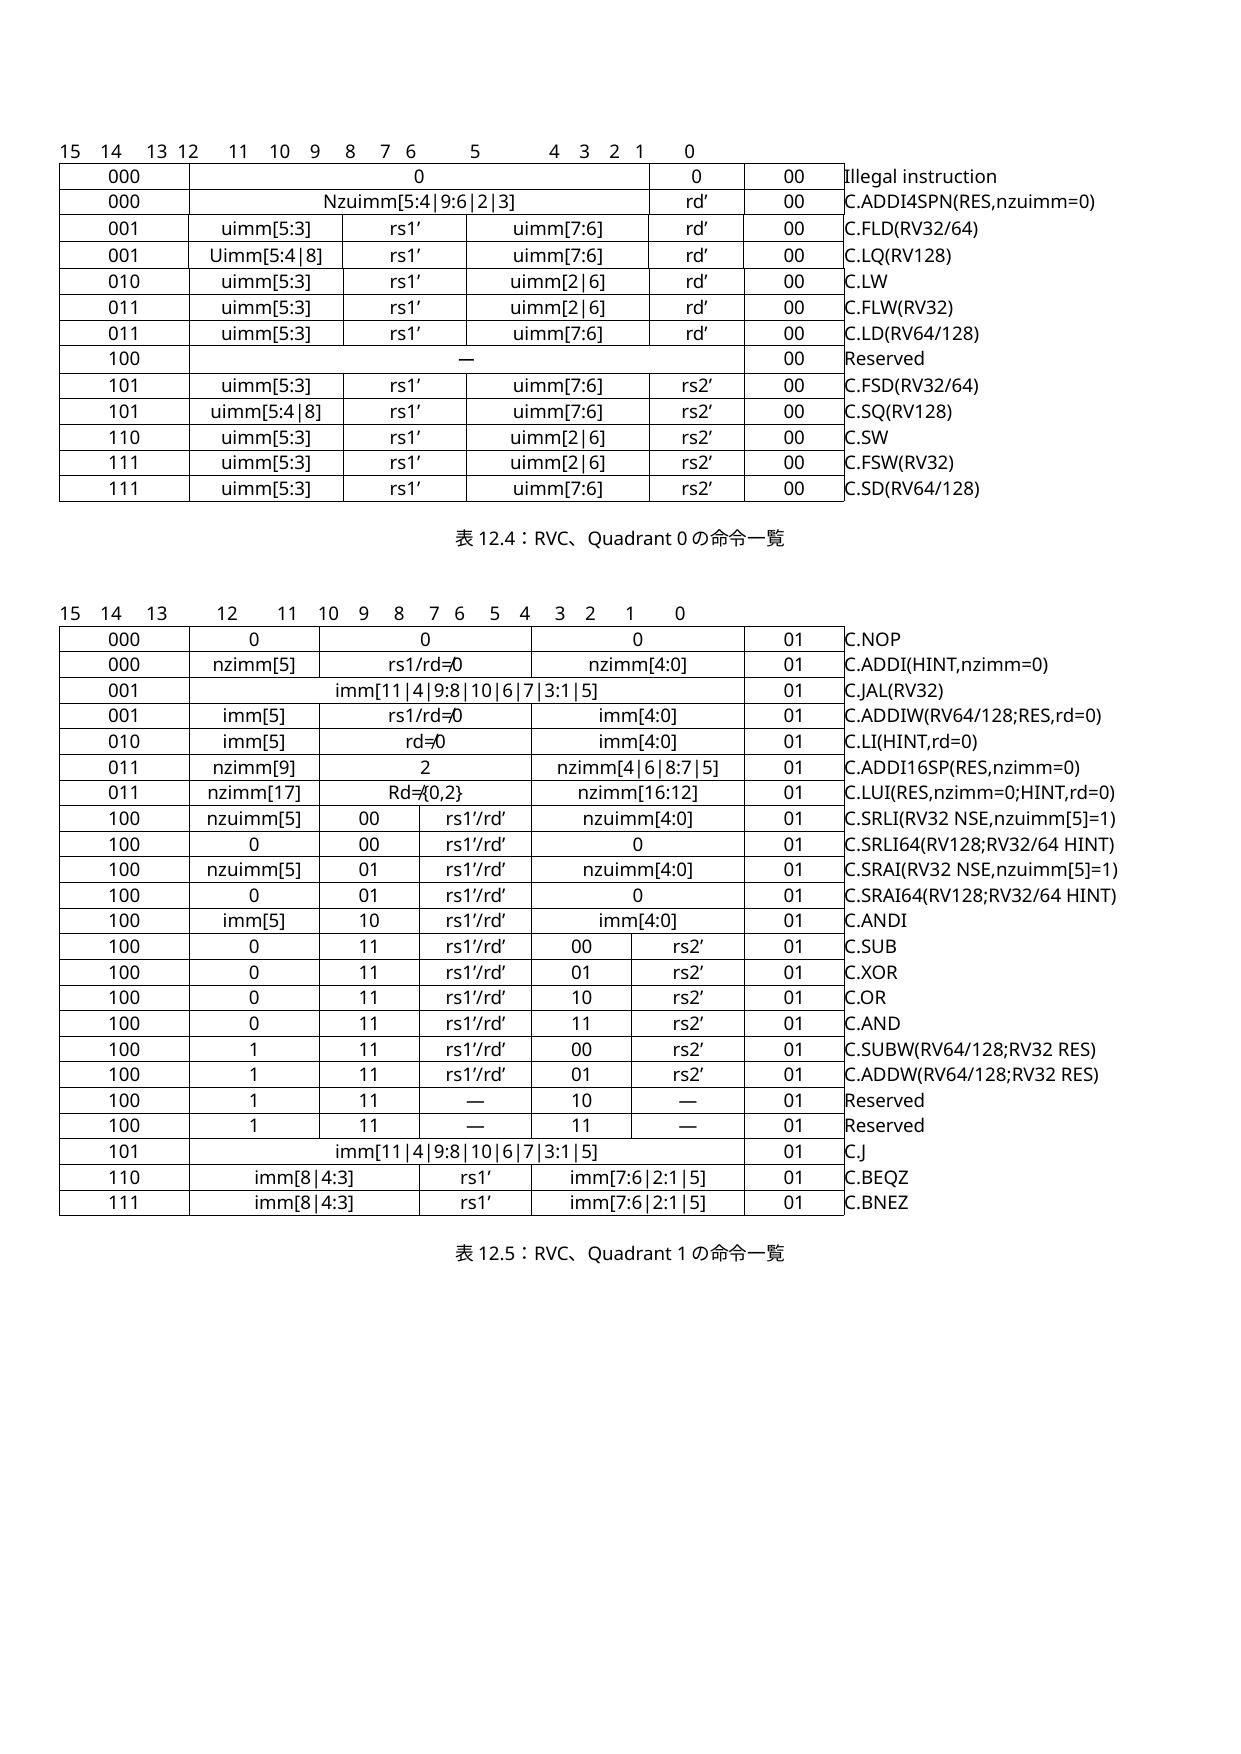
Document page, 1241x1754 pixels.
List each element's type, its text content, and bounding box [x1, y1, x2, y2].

table_cell 2 [320, 755, 531, 779]
table_cell 011 [60, 755, 189, 779]
table_cell 11 [320, 986, 419, 1010]
table_header 0 [190, 627, 319, 651]
table_cell 11 [320, 1037, 419, 1061]
table_cell 00 [745, 399, 844, 424]
table_header 000 [60, 627, 189, 651]
table_cell rs1’ [344, 425, 466, 449]
table_cell C.FSD(RV32/64) [845, 373, 1181, 398]
table_cell 10 [532, 1088, 631, 1113]
table_cell C.BNEZ [845, 1190, 1181, 1215]
table_cell imm[5] [190, 909, 319, 933]
table_cell 111 [60, 476, 189, 501]
table_cell 01 [532, 960, 631, 984]
table_cell rs1’/rd’ [420, 1062, 531, 1087]
table_cell 01 [745, 934, 844, 959]
table_cell 1 [190, 1062, 319, 1087]
table_cell C.JAL(RV32) [845, 677, 1181, 703]
table_cell C.LQ(RV128) [844, 241, 1181, 267]
table_cell nzimm[16:12] [532, 781, 744, 805]
table_cell rs1’ [344, 269, 466, 294]
table_cell imm[4:0] [532, 729, 744, 754]
table_cell 01 [745, 832, 844, 856]
table_cell rs2’ [632, 934, 744, 959]
table_cell 01 [745, 909, 844, 933]
table_header 000 [60, 164, 189, 189]
table_cell rs1’ [344, 321, 466, 345]
table_cell 11 [532, 1011, 631, 1036]
table_cell 00 [745, 269, 844, 294]
table_cell 0 [190, 1011, 319, 1036]
table_cell rd’ [650, 321, 744, 345]
table_cell 100 [60, 1037, 189, 1061]
table_cell 00 [744, 215, 843, 241]
table_cell 010 [60, 269, 189, 294]
table_cell 11 [320, 934, 419, 959]
table_cell Reserved [845, 1087, 1181, 1113]
table_cell 00 [320, 832, 419, 856]
table_cell rs1’/rd’ [420, 832, 531, 856]
table_cell uimm[7:6] [467, 215, 648, 241]
table_cell nzuimm[4:0] [532, 857, 744, 882]
table_cell C.SW [845, 424, 1181, 449]
table_cell rs1’/rd’ [420, 806, 531, 831]
table_header Illegal instruction [845, 163, 1181, 189]
table_cell 00 [745, 190, 844, 214]
table_cell rs1’ [344, 451, 466, 475]
table_cell rs1/rd≠0 [320, 652, 531, 677]
table_cell 01 [745, 1088, 844, 1113]
table_cell 01 [745, 729, 844, 754]
table_cell uimm[5:3] [190, 269, 343, 294]
table_cell 110 [60, 425, 189, 449]
table_cell 01 [745, 986, 844, 1010]
table_cell ー [190, 346, 744, 373]
table_cell rs1’/rd’ [420, 883, 531, 908]
table_cell rd’ [649, 242, 743, 267]
table_cell uimm[5:3] [190, 476, 343, 501]
table_cell nzimm[17] [190, 781, 319, 805]
table_header 0 [650, 164, 744, 189]
table_cell C.ADDW(RV64/128;RV32 RES) [845, 1061, 1181, 1087]
table_cell 11 [532, 1114, 631, 1138]
table_cell ― [420, 1114, 531, 1138]
table_cell imm[8|4:3] [190, 1191, 419, 1215]
table_cell 01 [745, 678, 844, 703]
table_cell 00 [745, 295, 844, 320]
table_cell 100 [60, 832, 189, 856]
table_cell C.SRLI(RV32 NSE,nzuimm[5]=1) [845, 805, 1181, 831]
table_cell rs2’ [650, 374, 744, 398]
table_cell 100 [60, 883, 189, 908]
table_cell 101 [60, 399, 189, 424]
table_cell 111 [60, 451, 189, 475]
table_cell C.SRAI(RV32 NSE,nzuimm[5]=1) [845, 856, 1181, 882]
table_cell C.SD(RV64/128) [845, 475, 1181, 501]
table_cell uimm[7:6] [467, 374, 649, 398]
table_cell 01 [745, 806, 844, 831]
table_cell rs1’ [420, 1165, 531, 1189]
table_cell 111 [60, 1191, 189, 1215]
table_cell 100 [60, 1011, 189, 1036]
table_cell 0 [190, 934, 319, 959]
table_cell C.J [845, 1138, 1181, 1164]
table_cell 101 [60, 1139, 189, 1164]
table_cell rs2’ [650, 451, 744, 475]
table_cell C.FLW(RV32) [845, 294, 1181, 320]
table_cell 0 [190, 832, 319, 856]
table_cell uimm[5:3] [190, 295, 343, 320]
table_cell C.SUBW(RV64/128;RV32 RES) [845, 1036, 1181, 1061]
table_cell 100 [60, 986, 189, 1010]
table_cell 01 [745, 704, 844, 728]
table_cell 01 [745, 1114, 844, 1138]
table_cell rs1’ [420, 1191, 531, 1215]
table_cell Uimm[5:4|8] [189, 242, 342, 267]
table_cell rs1’/rd’ [420, 986, 531, 1010]
table_cell 00 [320, 806, 419, 831]
table_cell 00 [745, 321, 844, 345]
table_cell C.ADDI(HINT,nzimm=0) [845, 651, 1181, 677]
table_cell C.SRLI64(RV128;RV32/64 HINT) [845, 831, 1181, 856]
table_cell C.LUI(RES,nzimm=0;HINT,rd=0) [845, 780, 1181, 805]
table_cell 00 [745, 476, 844, 501]
table_cell C.SRAI64(RV128;RV32/64 HINT) [845, 882, 1181, 908]
table_cell 011 [60, 781, 189, 805]
table_cell 100 [60, 857, 189, 882]
table_cell C.XOR [845, 959, 1181, 984]
table_header 0 [320, 627, 531, 651]
table_cell 001 [60, 215, 188, 241]
table_cell 001 [60, 242, 188, 267]
table_cell uimm[2|6] [467, 425, 649, 449]
table_cell rs1’ [344, 399, 466, 424]
table_header 0 [532, 627, 744, 651]
table_header C.NOP [845, 626, 1181, 651]
table_cell uimm[5:3] [190, 451, 343, 475]
table_cell rs2’ [632, 986, 744, 1010]
table_cell imm[11|4|9:8|10|6|7|3:1|5] [190, 678, 744, 703]
table_cell 00 [745, 451, 844, 475]
table_cell imm[7:6|2:1|5] [532, 1191, 744, 1215]
text 15 14 13 12 11 10 9 8 7 6 5 4 3 2 1 0 [59, 601, 1181, 626]
table_cell rs2’ [632, 960, 744, 984]
table_cell Nzuimm[5:4|9:6|2|3] [190, 190, 649, 214]
table_cell ― [632, 1114, 744, 1138]
table_cell 100 [60, 934, 189, 959]
table_cell 01 [745, 652, 844, 677]
table_cell C.AND [845, 1010, 1181, 1036]
text 表12.5：RVC、Quadrant 1の命令一覧 [59, 1240, 1181, 1265]
table_cell imm[5] [190, 704, 319, 728]
table_cell rs2’ [632, 1062, 744, 1087]
table_cell 01 [745, 883, 844, 908]
table_cell C.FLD(RV32/64) [844, 214, 1181, 241]
table_cell rd≠0 [320, 729, 531, 754]
table_cell 100 [60, 1062, 189, 1087]
table_cell 01 [532, 1062, 631, 1087]
table_cell rd’ [649, 215, 743, 241]
table_cell rs1’/rd’ [420, 857, 531, 882]
table_cell 01 [745, 781, 844, 805]
table_cell 00 [745, 374, 844, 398]
table_cell 000 [60, 652, 189, 677]
table_cell 110 [60, 1165, 189, 1189]
table_cell uimm[5:3] [190, 321, 343, 345]
table_cell 01 [745, 857, 844, 882]
table_cell 01 [745, 1139, 844, 1164]
table_cell 01 [745, 1165, 844, 1189]
table_cell C.LI(HINT,rd=0) [845, 728, 1181, 754]
table_cell rs1’ [344, 476, 466, 501]
table_cell 000 [60, 190, 189, 214]
table_cell C.BEQZ [845, 1164, 1181, 1189]
table_cell 100 [60, 1114, 189, 1138]
table_cell C.SQ(RV128) [845, 398, 1181, 424]
table_cell nzuimm[5] [190, 857, 319, 882]
table_cell 01 [745, 755, 844, 779]
table_cell rs2’ [632, 1011, 744, 1036]
table_cell 011 [60, 295, 189, 320]
table_cell uimm[2|6] [467, 269, 649, 294]
table_cell rs1’/rd’ [420, 1037, 531, 1061]
table_cell nzimm[9] [190, 755, 319, 779]
table_cell C.LD(RV64/128) [845, 320, 1181, 345]
table_cell imm[4:0] [532, 704, 744, 728]
table_cell nzuimm[4:0] [532, 806, 744, 831]
table_cell 01 [745, 1191, 844, 1215]
table_cell 11 [320, 960, 419, 984]
table_cell 010 [60, 729, 189, 754]
table_cell 10 [532, 986, 631, 1010]
table_cell rs1’ [344, 295, 466, 320]
table_cell 00 [532, 934, 631, 959]
table_cell 011 [60, 321, 189, 345]
table_cell 11 [320, 1088, 419, 1113]
table_cell nzuimm[5] [190, 806, 319, 831]
table_cell 00 [532, 1037, 631, 1061]
table_cell imm[11|4|9:8|10|6|7|3:1|5] [190, 1139, 744, 1164]
table_cell ― [632, 1088, 744, 1113]
table_cell nzimm[4:0] [532, 652, 744, 677]
table_cell ― [420, 1088, 531, 1113]
table_cell rs1’/rd’ [420, 934, 531, 959]
table_cell 1 [190, 1037, 319, 1061]
table_cell C.ADDI4SPN(RES,nzuimm=0) [845, 189, 1181, 214]
table_cell rd’ [650, 295, 744, 320]
table_cell uimm[7:6] [467, 242, 648, 267]
table_cell 00 [745, 425, 844, 449]
table_cell uimm[5:4|8] [190, 399, 343, 424]
table_cell C.SUB [845, 933, 1181, 959]
table_cell Reserved [845, 1113, 1181, 1138]
table_cell rs1/rd≠0 [320, 704, 531, 728]
table_cell 100 [60, 1088, 189, 1113]
table_cell 01 [320, 883, 419, 908]
table_cell 01 [745, 1062, 844, 1087]
table_cell 00 [745, 346, 844, 373]
table_cell rs2’ [650, 399, 744, 424]
table_cell 0 [532, 832, 744, 856]
table_header 01 [745, 627, 844, 651]
table_cell uimm[7:6] [467, 399, 649, 424]
table_cell 001 [60, 704, 189, 728]
table_cell rs2’ [650, 425, 744, 449]
table_cell 01 [745, 1011, 844, 1036]
table_cell 11 [320, 1062, 419, 1087]
table_cell nzimm[5] [190, 652, 319, 677]
table_cell rs2’ [650, 476, 744, 501]
table_cell Reserved [845, 345, 1181, 373]
table_cell rd’ [650, 190, 744, 214]
table_cell Rd≠{0,2} [320, 781, 531, 805]
table_cell uimm[7:6] [467, 476, 649, 501]
table_cell rs1’/rd’ [420, 1011, 531, 1036]
table_cell 100 [60, 346, 189, 373]
table_cell 0 [190, 960, 319, 984]
table_cell rs1’ [344, 374, 466, 398]
table_cell 100 [60, 960, 189, 984]
table_cell rs2’ [632, 1037, 744, 1061]
table_cell 10 [320, 909, 419, 933]
table_cell rs1’ [343, 215, 466, 241]
table_header 00 [745, 164, 844, 189]
table_cell uimm[7:6] [467, 321, 649, 345]
table_cell rd’ [650, 269, 744, 294]
table_cell uimm[2|6] [467, 451, 649, 475]
table_cell 01 [320, 857, 419, 882]
table_cell 00 [744, 242, 843, 267]
table_cell 11 [320, 1011, 419, 1036]
text 表12.4：RVC、Quadrant 0の命令一覧 [59, 526, 1181, 551]
table_cell 01 [745, 1037, 844, 1061]
table_cell 1 [190, 1088, 319, 1113]
table_cell 101 [60, 374, 189, 398]
table_cell 0 [532, 883, 744, 908]
table_header 0 [190, 164, 649, 189]
table_cell uimm[5:3] [190, 425, 343, 449]
table_cell imm[7:6|2:1|5] [532, 1165, 744, 1189]
table_cell imm[8|4:3] [190, 1165, 419, 1189]
table_cell rs1’ [343, 242, 466, 267]
table_cell imm[4:0] [532, 909, 744, 933]
table_cell uimm[5:3] [189, 215, 342, 241]
table_cell 1 [190, 1114, 319, 1138]
table_cell 0 [190, 883, 319, 908]
table_cell rs1’/rd’ [420, 909, 531, 933]
table_cell rs1’/rd’ [420, 960, 531, 984]
table_cell imm[5] [190, 729, 319, 754]
table_cell C.LW [845, 268, 1181, 294]
table_cell uimm[5:3] [190, 374, 343, 398]
table_cell C.OR [845, 985, 1181, 1010]
table_cell uimm[2|6] [467, 295, 649, 320]
table_cell C.ANDI [845, 908, 1181, 933]
table_cell 0 [190, 986, 319, 1010]
table_cell 11 [320, 1114, 419, 1138]
table_cell C.ADDI16SP(RES,nzimm=0) [845, 754, 1181, 779]
table_cell C.FSW(RV32) [845, 450, 1181, 475]
table_cell nzimm[4|6|8:7|5] [532, 755, 744, 779]
table_cell 100 [60, 909, 189, 933]
table_cell C.ADDIW(RV64/128;RES,rd=0) [845, 703, 1181, 728]
text 15 14 13 12 11 10 9 8 7 6 5 4 3 2 1 0 [59, 138, 1181, 163]
table_cell 001 [60, 678, 189, 703]
table_cell 100 [60, 806, 189, 831]
table_cell 01 [745, 960, 844, 984]
